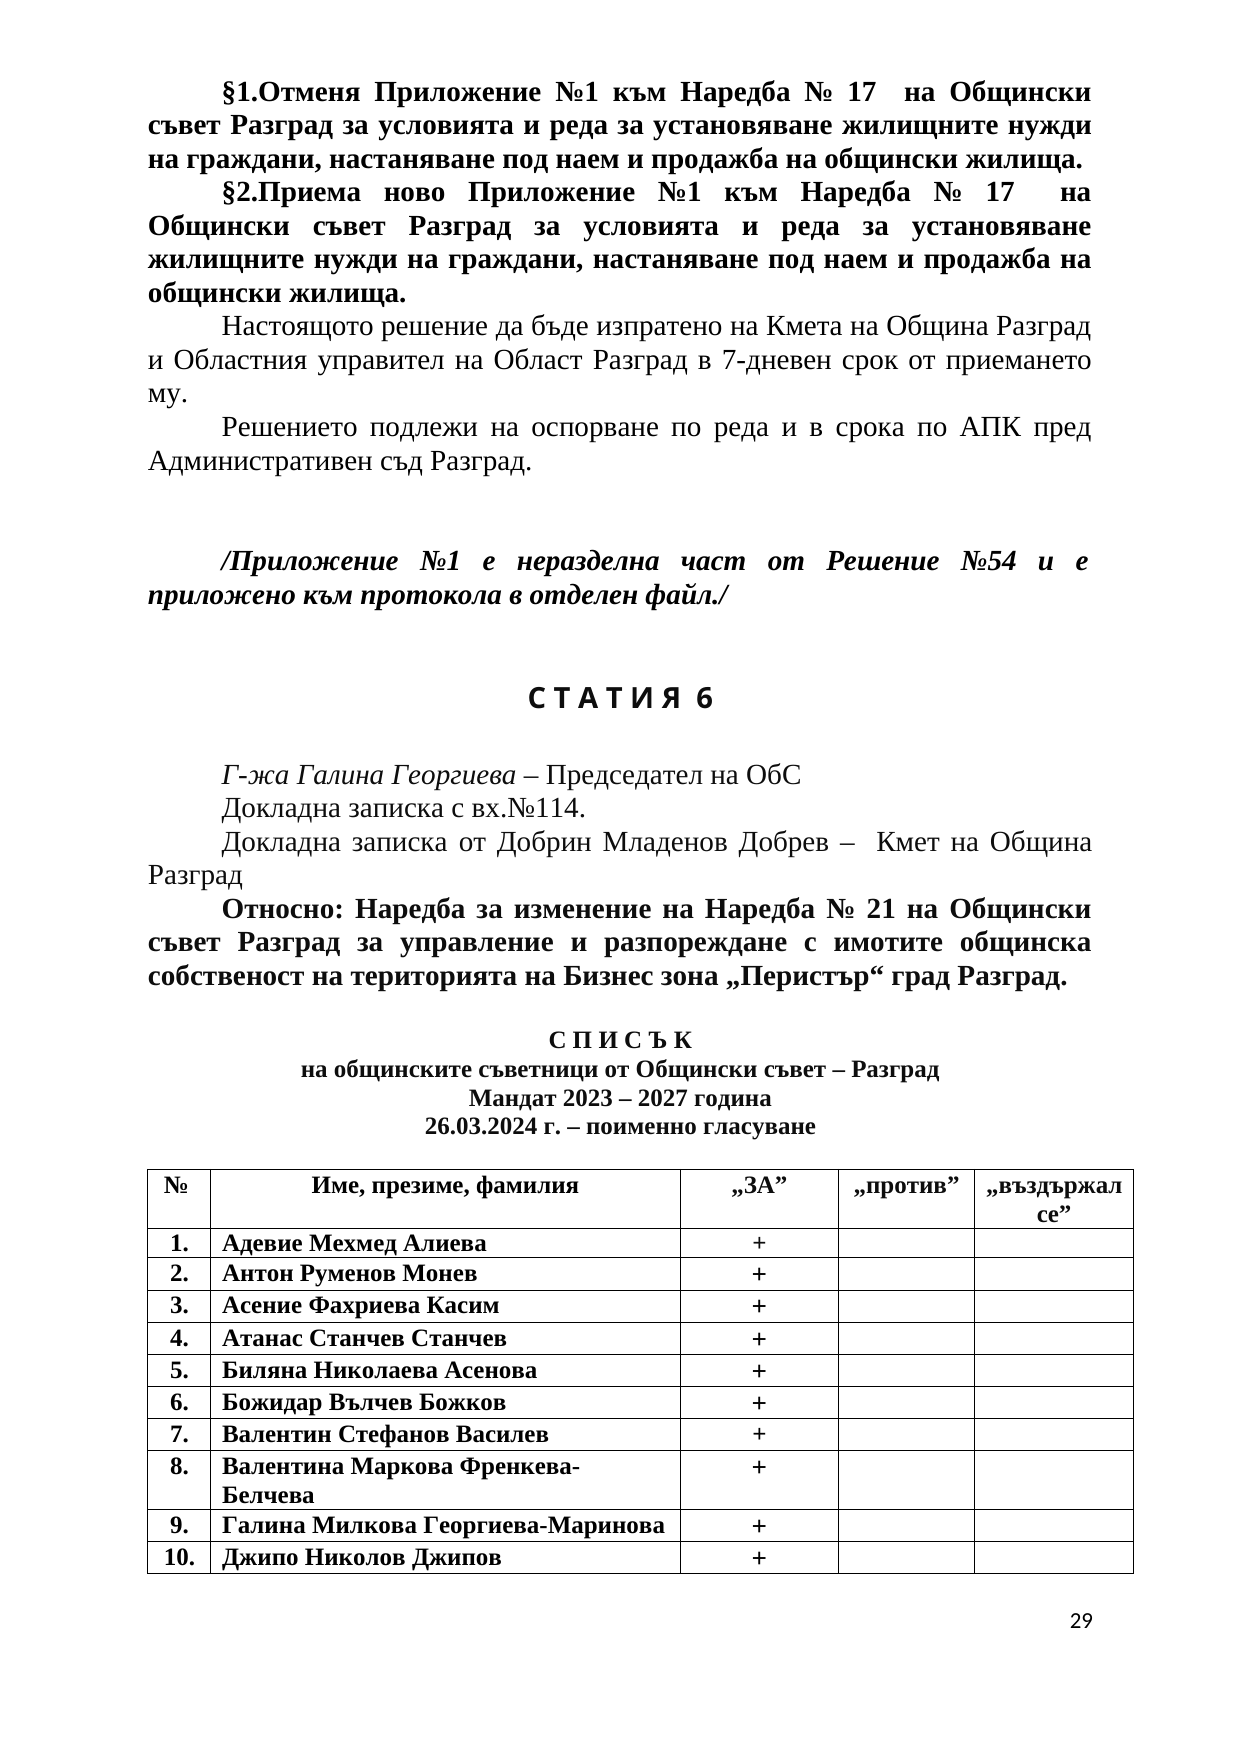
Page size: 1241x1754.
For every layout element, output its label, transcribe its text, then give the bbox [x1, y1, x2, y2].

table_cell + [681, 1451, 838, 1509]
table_cell + [681, 1323, 838, 1354]
table_cell + [681, 1291, 838, 1322]
text 26.03.2024 г. – поименно гласуване [148, 1111, 1093, 1140]
table_cell [839, 1258, 974, 1289]
table_header № [148, 1170, 210, 1227]
table_cell [975, 1258, 1133, 1289]
table_cell [839, 1510, 974, 1541]
table_header „въздържал се” [975, 1170, 1133, 1227]
table_cell + [681, 1387, 838, 1418]
table_cell 5. [148, 1355, 210, 1386]
table_cell + [681, 1510, 838, 1541]
table_header „ЗА” [681, 1170, 838, 1227]
subtitle Мандат 2023 – 2027 година [148, 1083, 1093, 1111]
table_cell 10. [148, 1542, 210, 1573]
table_cell 7. [148, 1419, 210, 1450]
table_header „против” [839, 1170, 974, 1227]
table_cell + [681, 1258, 838, 1289]
table_cell Асение Фахриева Касим [211, 1291, 680, 1322]
text §1.Отменя Приложение №1 към Наредба № 17 на Общински съвет Разград за условията и реда за установяване жилищните нужди на граждани, настаняване под наем и продажба на общински жилища. [148, 74, 1093, 174]
table_cell [975, 1510, 1133, 1541]
text Относно: Наредба за изменение на Наредба № 21 на Общински съвет Разград за управление и разпореждане с имотите общинска собственост на територията на Бизнес зона „Перистър“ град Разград. [148, 891, 1093, 992]
table_cell Антон Руменов Монев [211, 1258, 680, 1289]
table_cell Биляна Николаева Асенова [211, 1355, 680, 1386]
table_cell [975, 1355, 1133, 1386]
table_cell + [681, 1355, 838, 1386]
text /Приложение №1 е неразделна част от Решение №54 и е приложено към протокола в отделен файл./ [148, 543, 1093, 610]
text Г-жа Галина Георгиева – Председател на ОбС [148, 757, 1093, 790]
text Настоящото решение да бъде изпратено на Кмета на Община Разград и Областния управител на Област Разград в 7-дневен срок от приемането му. [148, 308, 1093, 409]
table_cell [839, 1542, 974, 1573]
table_cell [975, 1229, 1133, 1257]
table_cell Адевие Мехмед Алиева [211, 1229, 680, 1257]
table_cell Джипо Николов Джипов [211, 1542, 680, 1573]
text С Т А Т И Я 6 [148, 677, 1093, 717]
text Докладна записка с вх.№114. [148, 790, 1093, 824]
text §2.Приема ново Приложение №1 към Наредба № 17 на Общински съвет Разград за условията и реда за установяване жилищните нужди на граждани, настаняване под наем и продажба на общински жилища. [148, 174, 1093, 308]
table_cell + [681, 1229, 838, 1257]
table_cell 9. [148, 1510, 210, 1541]
table_cell [839, 1387, 974, 1418]
table_cell Валентина Маркова Френкева-Белчева [211, 1451, 680, 1509]
table_cell [839, 1451, 974, 1509]
table_cell + [681, 1542, 838, 1573]
table_cell 3. [148, 1291, 210, 1322]
text на общинските съветници от Общински съвет – Разград [148, 1054, 1093, 1083]
text С П И С Ъ К [148, 1025, 1093, 1054]
table_header Име, презиме, фамилия [211, 1170, 680, 1227]
table_cell 4. [148, 1323, 210, 1354]
table_cell [839, 1355, 974, 1386]
table_cell + [681, 1419, 838, 1450]
table_cell [839, 1291, 974, 1322]
table_cell 2. [148, 1258, 210, 1289]
table_cell [975, 1542, 1133, 1573]
table_cell [975, 1291, 1133, 1322]
table_cell Галина Милкова Георгиева-Маринова [211, 1510, 680, 1541]
text Решението подлежи на оспорване по реда и в срока по АПК пред Административен съд Разград. [148, 409, 1093, 476]
text Докладна записка от Добрин Младенов Добрев – Кмет на Община Разград [148, 824, 1093, 891]
table_cell 8. [148, 1451, 210, 1509]
table_cell [975, 1419, 1133, 1450]
table_cell [975, 1387, 1133, 1418]
table_cell [839, 1323, 974, 1354]
table_cell [975, 1451, 1133, 1509]
table_cell Валентин Стефанов Василев [211, 1419, 680, 1450]
table_cell 1. [148, 1229, 210, 1257]
table_cell [839, 1229, 974, 1257]
table_cell 6. [148, 1387, 210, 1418]
table_cell Божидар Вълчев Божков [211, 1387, 680, 1418]
table_cell [975, 1323, 1133, 1354]
table_cell [839, 1419, 974, 1450]
table_cell Атанас Станчев Станчев [211, 1323, 680, 1354]
